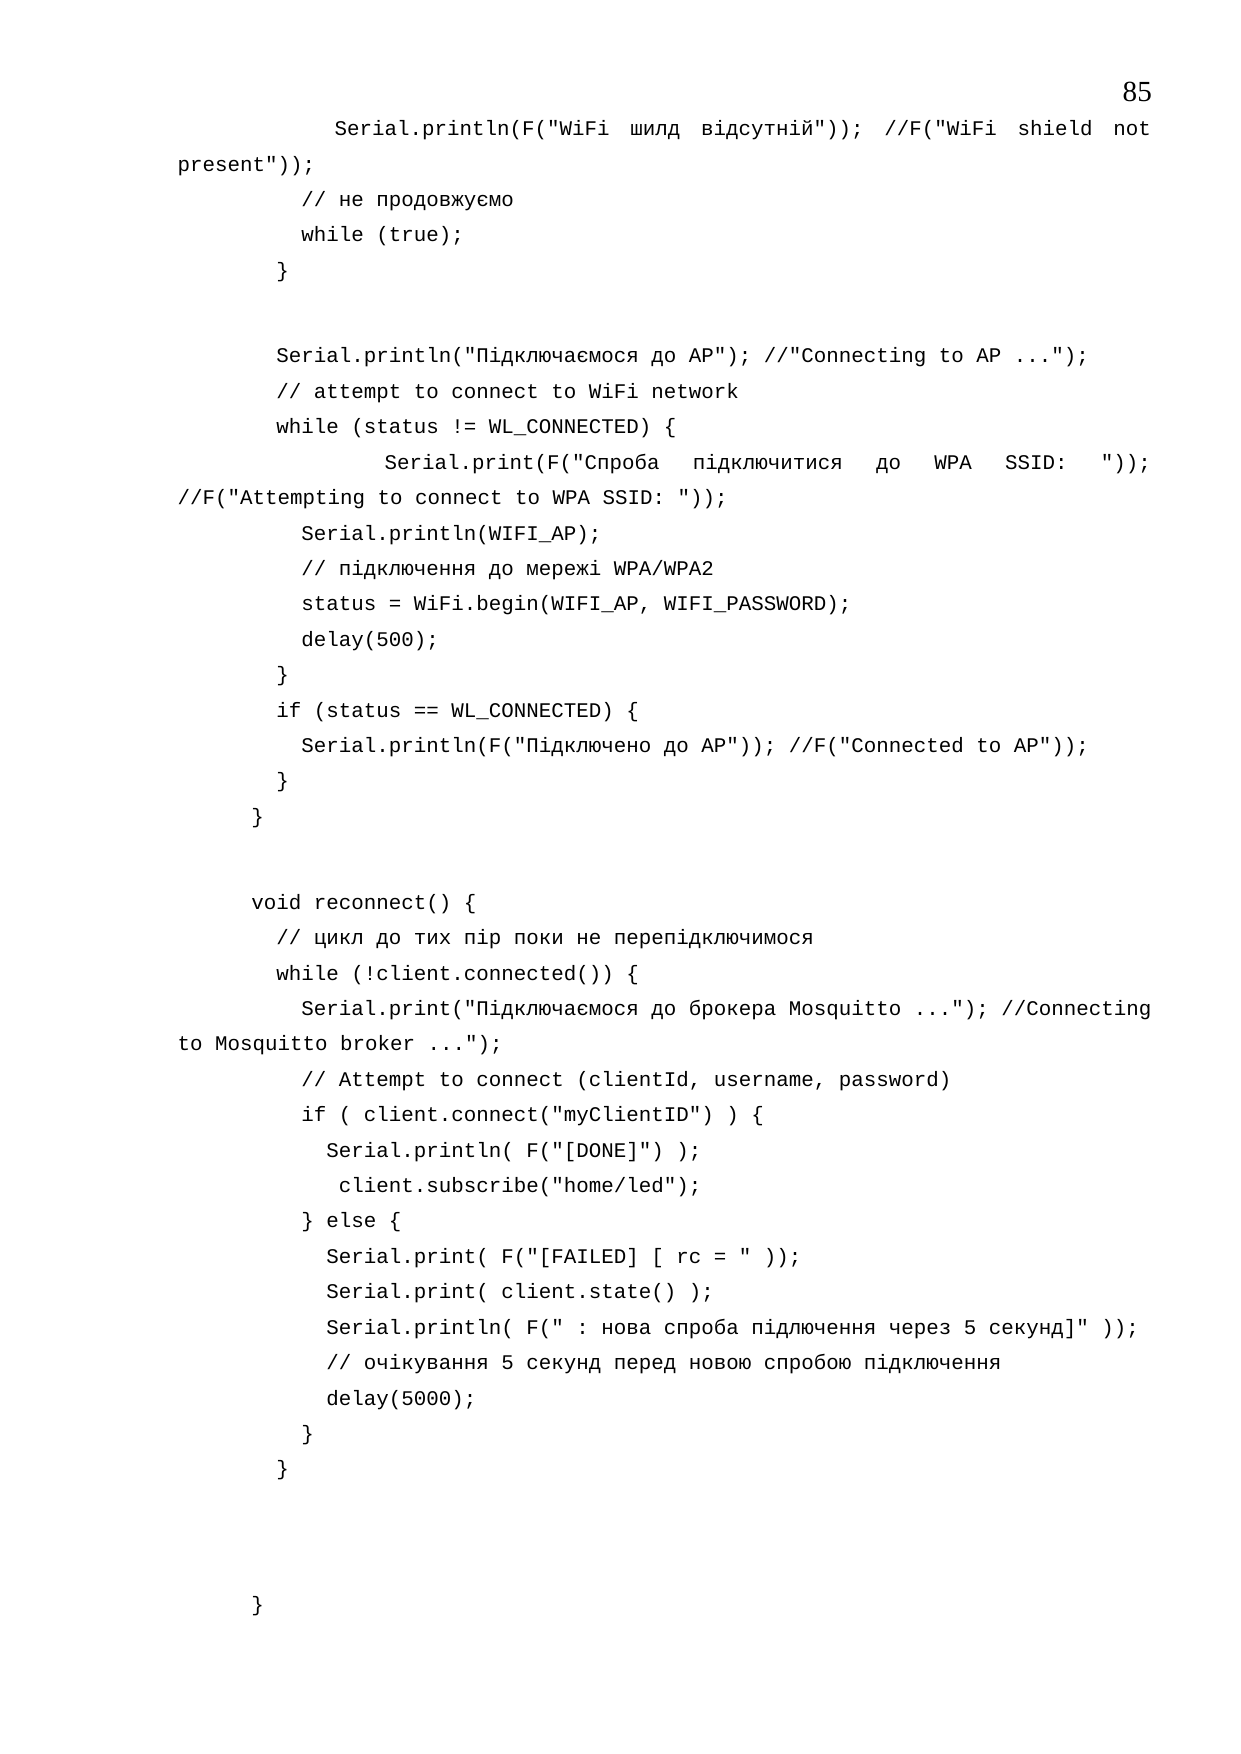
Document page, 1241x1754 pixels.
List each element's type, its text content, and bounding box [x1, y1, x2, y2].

text // attempt to connect to WiFi network [177, 381, 1152, 404]
text } [177, 771, 1152, 794]
text Serial.print( F("[FAILED] [ rc = " )); [177, 1246, 1152, 1269]
text void reconnect() { [177, 892, 1152, 915]
text } [177, 1594, 1152, 1618]
text if (status == WL_CONNECTED) { [177, 700, 1152, 723]
text Serial.println(F("Підключено до AP")); //F("Connected to AP")); [177, 735, 1152, 759]
text Serial.print("Підключаємося до брокера Mosquitto ..."); //Connecting to Mosquitto broker ..."); [177, 998, 1152, 1057]
text } [177, 1458, 1152, 1482]
text Serial.println(WIFI_AP); [177, 523, 1152, 546]
text } [177, 1423, 1152, 1447]
text } else { [177, 1210, 1152, 1234]
text status = WiFi.begin(WIFI_AP, WIFI_PASSWORD); [177, 593, 1152, 617]
text Serial.print( client.state() ); [177, 1281, 1152, 1305]
text Serial.println( F("[DONE]") ); [177, 1139, 1152, 1163]
text if ( client.connect("myClientID") ) { [177, 1104, 1152, 1128]
text } [177, 806, 1152, 829]
text // цикл до тих пір поки не перепідключимося [177, 927, 1152, 951]
text Serial.println(F("WiFi шилд відсутній")); //F("WiFi shield not present")); [177, 118, 1152, 177]
text while (true); [177, 224, 1152, 248]
text delay(500); [177, 629, 1152, 652]
text client.subscribe("home/led"); [177, 1175, 1152, 1199]
text } [177, 664, 1152, 688]
text delay(5000); [177, 1387, 1152, 1411]
text // Attempt to connect (clientId, username, password) [177, 1069, 1152, 1092]
text // підключення до мережі WPA/WPA2 [177, 558, 1152, 582]
text Serial.println("Підключаємося до AP"); //"Connecting to AP ..."); [177, 346, 1152, 369]
text } [177, 260, 1152, 283]
text while (status != WL_CONNECTED) { [177, 416, 1152, 440]
text Serial.print(F("Спроба підключитися до WPA SSID: ")); //F("Attempting to connect to WPA SSID: ")); [177, 452, 1152, 511]
text while (!client.connected()) { [177, 962, 1152, 986]
text Serial.println( F(" : нова спроба підлючення через 5 секунд]" )); [177, 1317, 1152, 1340]
text // не продовжуємо [177, 189, 1152, 213]
text // очікування 5 секунд перед новою спробою підключення [177, 1352, 1152, 1376]
